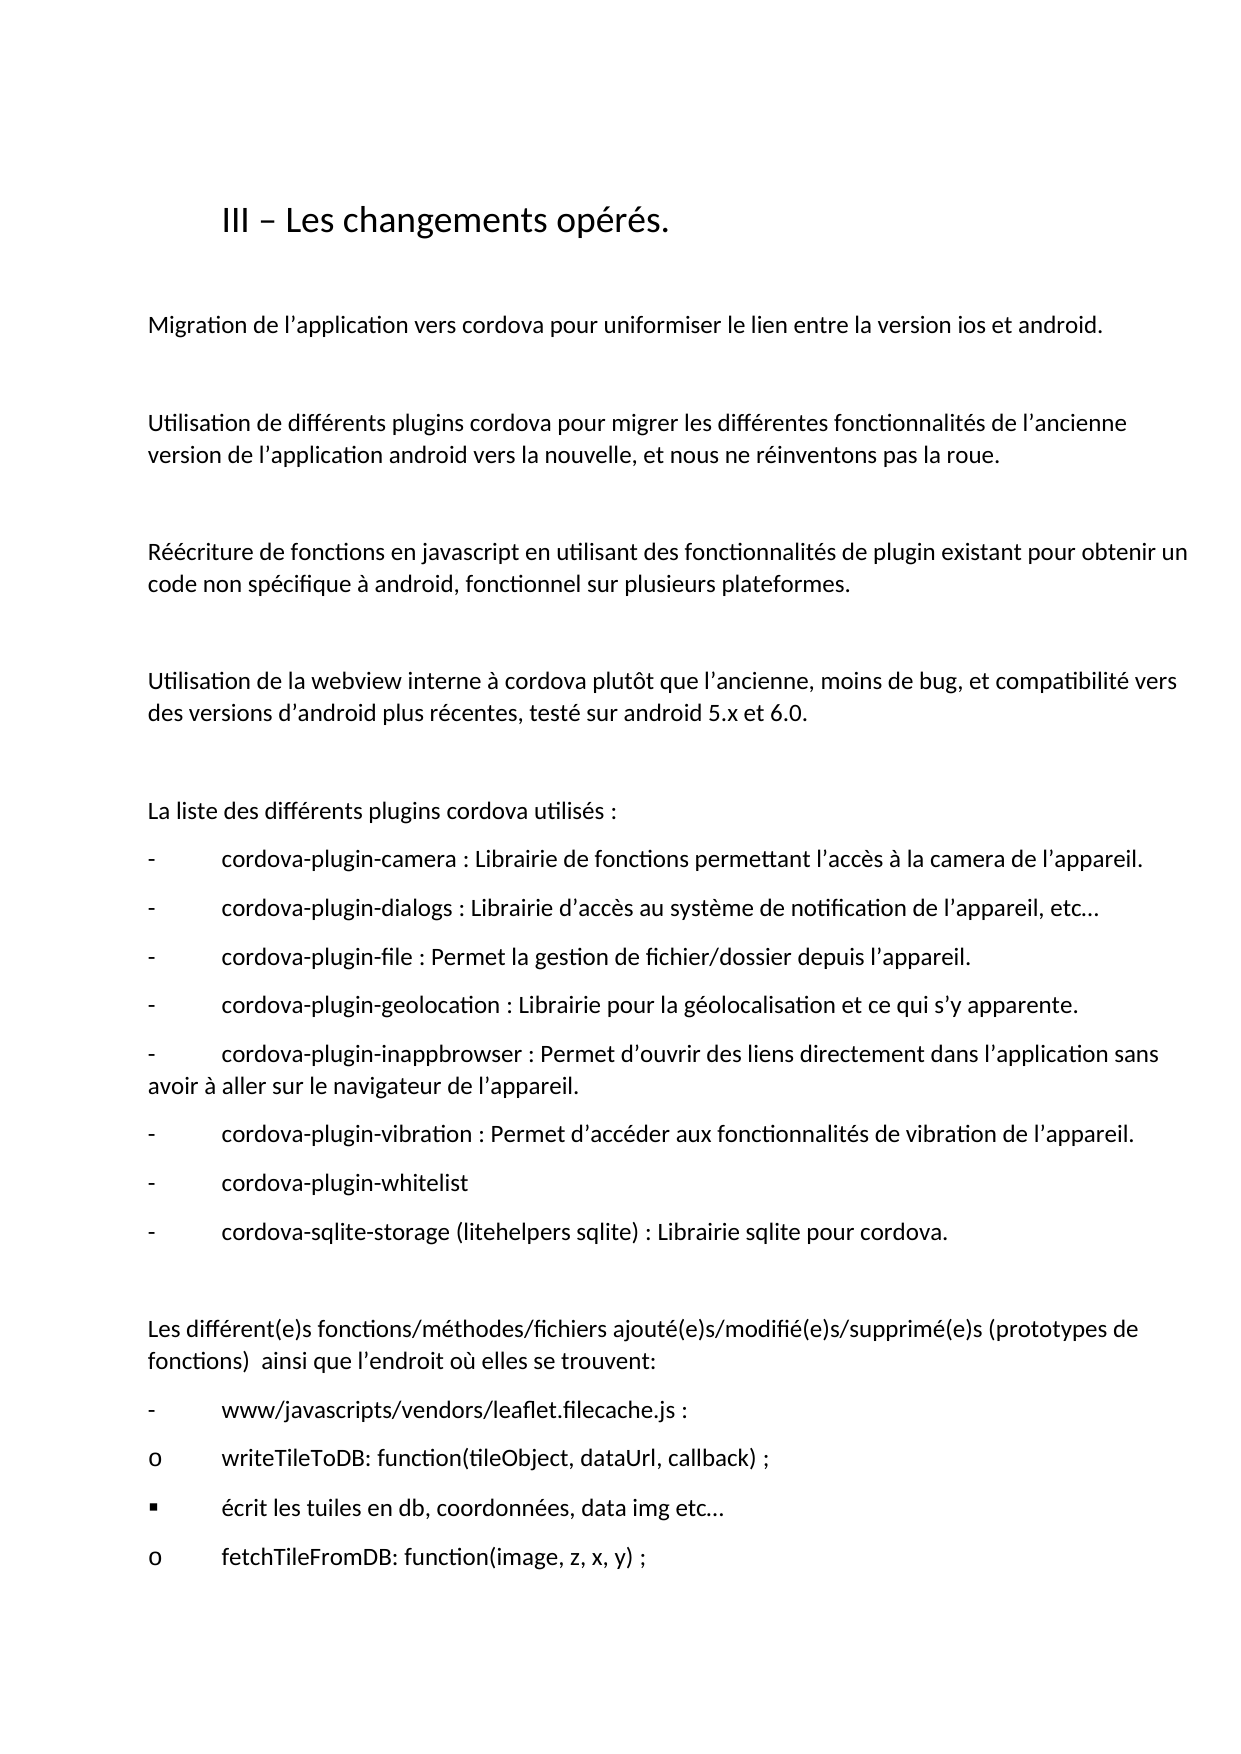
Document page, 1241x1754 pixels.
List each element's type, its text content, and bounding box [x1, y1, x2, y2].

list cordova-plugin-geolocation : Librairie pour la géolocalisation et ce qui s’y apparente. [148, 989, 1196, 1020]
list cordova-plugin-whitelist [148, 1167, 1196, 1198]
list cordova-plugin-inappbrowser : Permet d’ouvrir des liens directement dans l’application sans avoir à aller sur le navigateur de l’appareil. [148, 1038, 1196, 1101]
list cordova-sqlite-storage (litehelpers sqlite) : Librairie sqlite pour cordova. [148, 1216, 1196, 1246]
list writeTileToDB: function(tileObject, dataUrl, callback) ; [148, 1442, 1196, 1474]
text Réécriture de fonctions en javascript en utilisant des fonctionnalités de plugin existant pour obtenir un code non spécifique à android, fonctionnel sur plusieurs plateformes. [148, 536, 1196, 599]
text Migration de l’application vers cordova pour uniformiser le lien entre la version ios et android. [148, 310, 1196, 340]
text Utilisation de la webview interne à cordova plutôt que l’ancienne, moins de bug, et compatibilité vers des versions d’android plus récentes, testé sur android 5.x et 6.0. [148, 666, 1196, 728]
list cordova-plugin-dialogs : Librairie d’accès au système de notification de l’appareil, etc… [148, 892, 1196, 923]
list www/javascripts/vendors/leaflet.filecache.js : [148, 1394, 1196, 1424]
list cordova-plugin-vibration : Permet d’accéder aux fonctionnalités de vibration de l’appareil. [148, 1119, 1196, 1149]
list cordova-plugin-file : Permet la gestion de fichier/dossier depuis l’appareil. [148, 941, 1196, 971]
text Utilisation de différents plugins cordova pour migrer les différentes fonctionnalités de l’ancienne version de l’application android vers la nouvelle, et nous ne réinventons pas la roue. [148, 407, 1196, 469]
text Les différent(e)s fonctions/méthodes/fichiers ajouté(e)s/modifié(e)s/supprimé(e)s (prototypes de fonctions) ainsi que l’endroit où elles se trouvent: [148, 1313, 1196, 1376]
text III – Les changements opérés. [148, 196, 1196, 242]
list cordova-plugin-camera : Librairie de fonctions permettant l’accès à la camera de l’appareil. [148, 843, 1196, 874]
list fetchTileFromDB: function(image, z, x, y) ; [148, 1541, 1196, 1573]
list écrit les tuiles en db, coordonnées, data img etc… [148, 1492, 1196, 1523]
text La liste des différents plugins cordova utilisés : [148, 795, 1196, 825]
